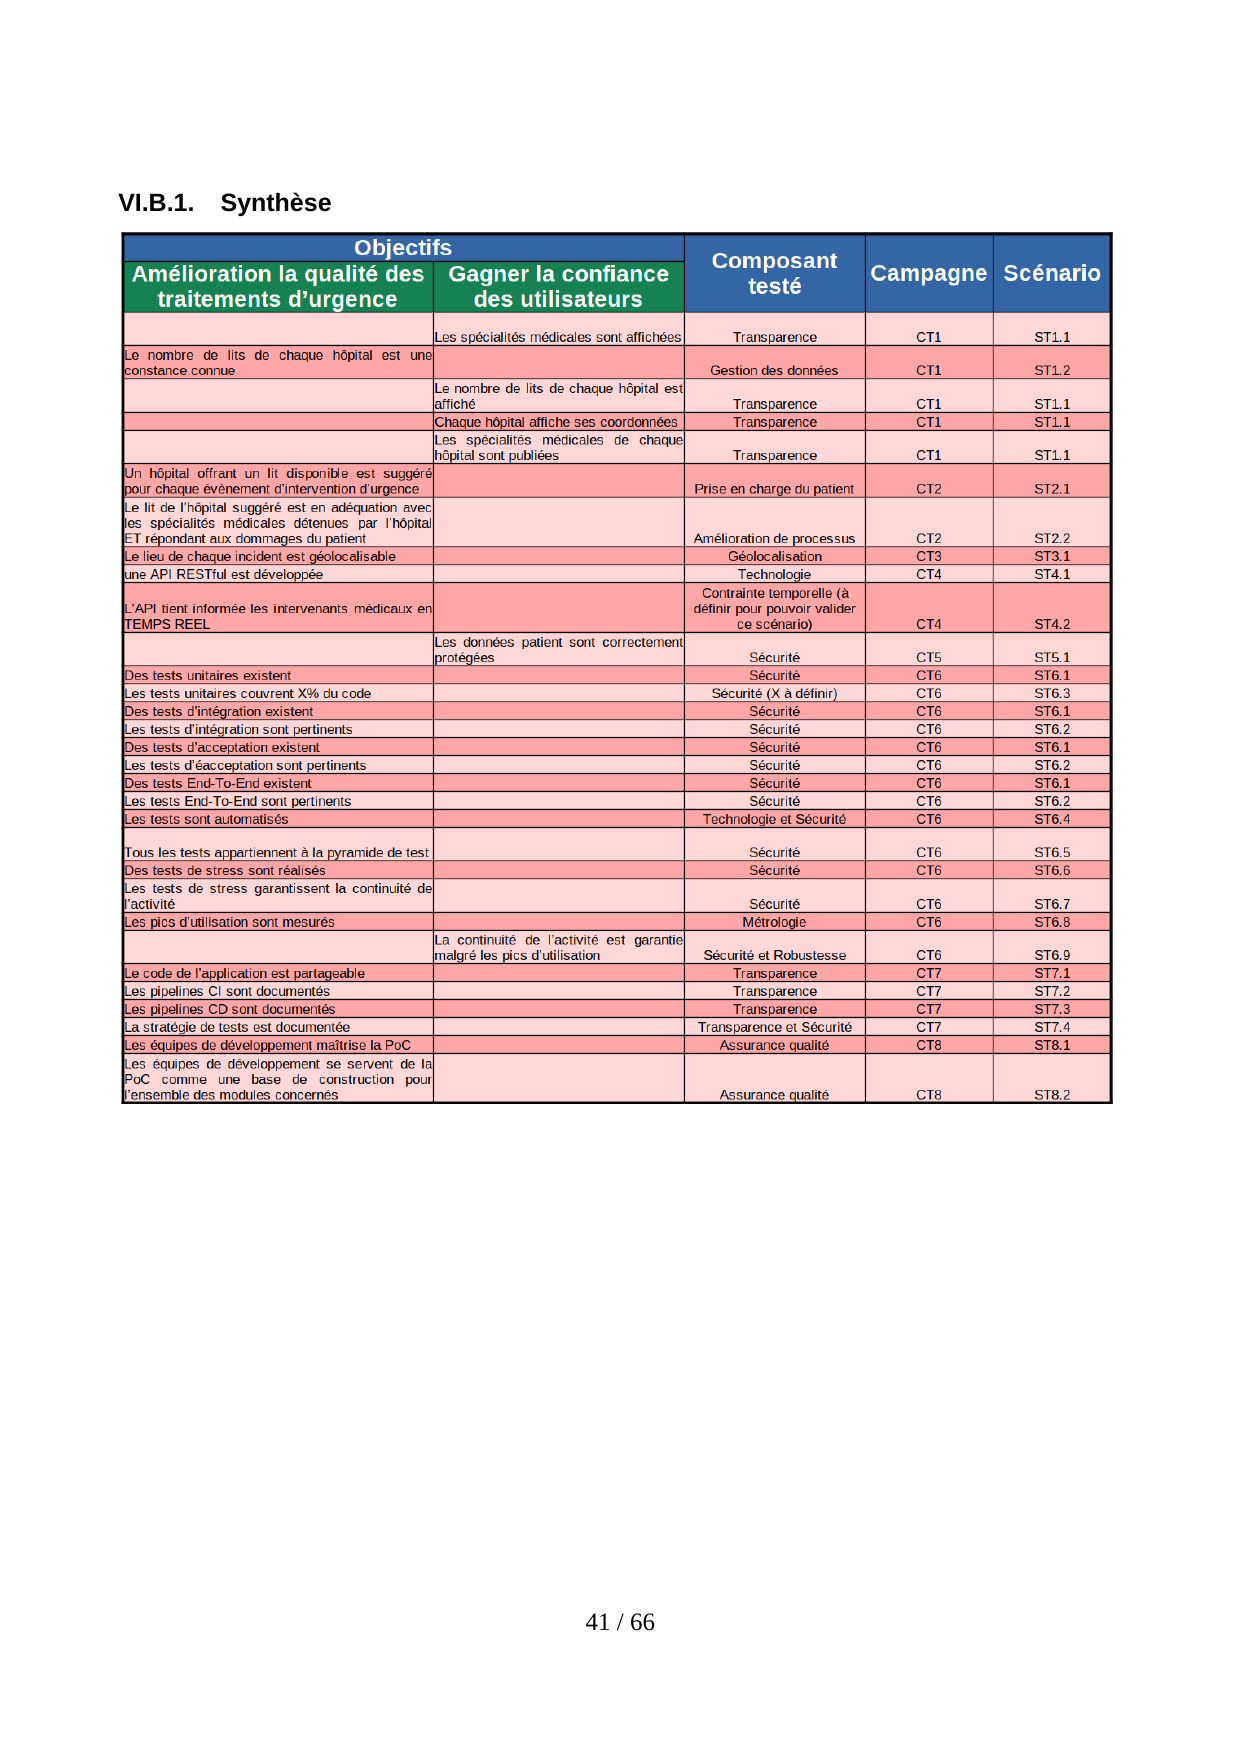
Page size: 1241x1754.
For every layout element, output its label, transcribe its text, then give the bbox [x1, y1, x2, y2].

picture [118, 228, 1117, 1104]
subtitle Synthèse [118, 188, 1122, 217]
